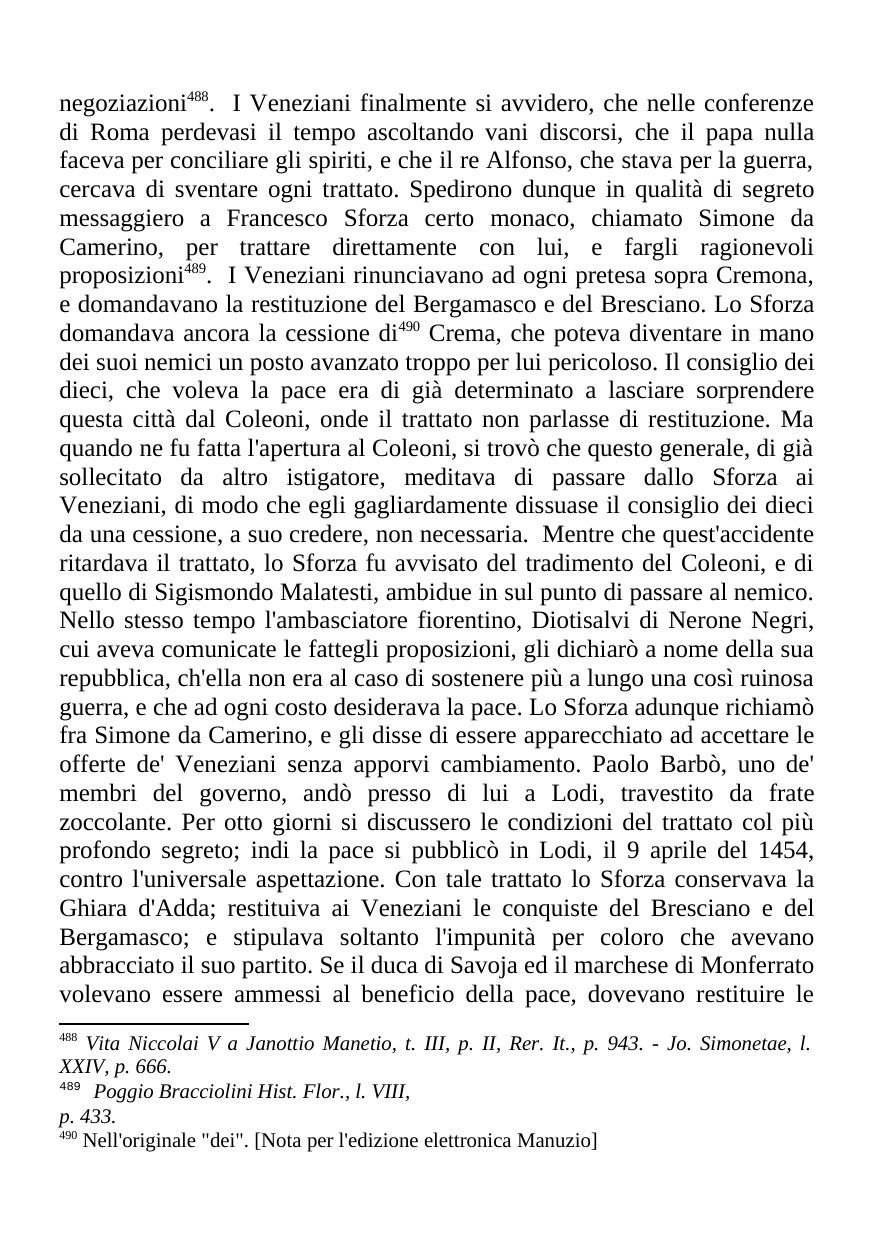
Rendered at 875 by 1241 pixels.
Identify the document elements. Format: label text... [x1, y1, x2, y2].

text Vita Niccolai V a Janottio Manetio, t. III, p. II, Rer. It., p. 943. - Jo. Simonetae, l. XXIV, p. 666. [59, 1030, 815, 1078]
text negoziazioni. I Veneziani finalmente si avvidero, che nelle conferenze di Roma perdevasi il tempo ascoltando vani discorsi, che il papa nulla faceva per conciliare gli spiriti, e che il re Alfonso, che stava per la guerra, cercava di sventare ogni trattato. Spedirono dunque in qualità di segreto messaggiero a Francesco Sforza certo monaco, chiamato Simone da Camerino, per trattare direttamente con lui, e fargli ragionevoli proposizioni. I Veneziani rinunciavano ad ogni pretesa sopra Cremona, e domandavano la restituzione del Bergamasco e del Bresciano. Lo Sforza domandava ancora la cessione di Crema, che poteva diventare in mano dei suoi nemici un posto avanzato troppo per lui pericoloso. Il consiglio dei dieci, che voleva la pace era di già determinato a lasciare sorprendere questa città dal Coleoni, onde il trattato non parlasse di restituzione. Ma quando ne fu fatta l'apertura al Coleoni, si trovò che questo generale, di già sollecitato da altro istigatore, meditava di passare dallo Sforza ai Veneziani, di modo che egli gagliardamente dissuase il consiglio dei dieci da una cessione, a suo credere, non necessaria. Mentre che quest'accidente ritardava il trattato, lo Sforza fu avvisato del tradimento del Coleoni, e di quello di Sigismondo Malatesti, ambidue in sul punto di passare al nemico. Nello stesso tempo l'ambasciatore fiorentino, Diotisalvi di Nerone Negri, cui aveva comunicate le fattegli proposizioni, gli dichiarò a nome della sua repubblica, ch'ella non era al caso di sostenere più a lungo una così ruinosa guerra, e che ad ogni costo desiderava la pace. Lo Sforza adunque richiamò fra Simone da Camerino, e gli disse di essere apparecchiato ad accettare le offerte de' Veneziani senza apporvi cambiamento. Paolo Barbò, uno de' membri del governo, andò presso di lui a Lodi, travestito da frate zoccolante. Per otto giorni si discussero le condizioni del trattato col più profondo segreto; indi la pace si pubblicò in Lodi, il 9 aprile del 1454, contro l'universale aspettazione. Con tale trattato lo Sforza conservava la Ghiara d'Adda; restituiva ai Veneziani le conquiste del Bresciano e del Bergamasco; e stipulava soltanto l'impunità per coloro che avevano abbracciato il suo partito. Se il duca di Savoja ed il marchese di Monferrato volevano essere ammessi al beneficio della pace, dovevano restituire le [59, 88, 815, 1008]
text Nell'originale "dei". [Nota per l'edizione elettronica Manuzio] [59, 1128, 815, 1152]
text p. 433. [59, 1104, 815, 1128]
text Poggio Bracciolini Hist. Flor., l. VIII, [59, 1078, 815, 1104]
